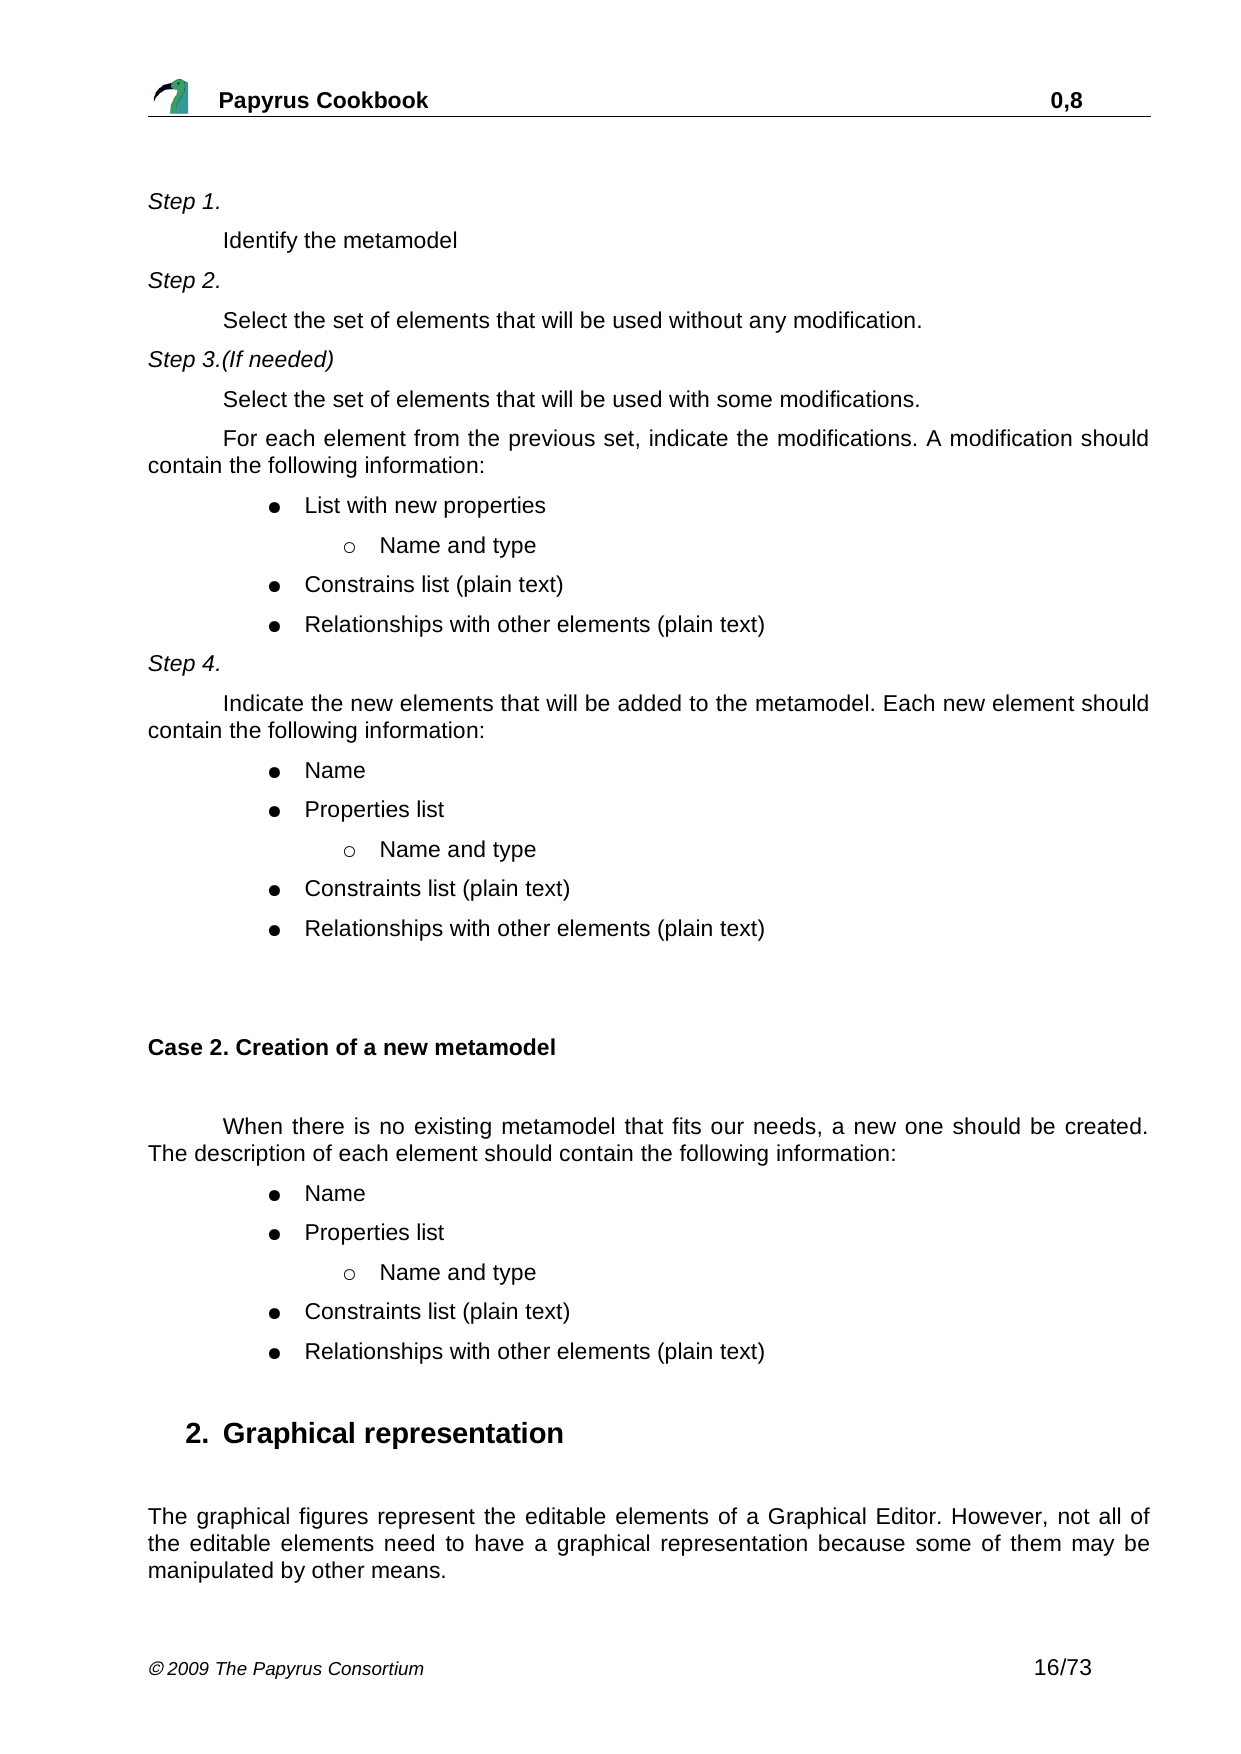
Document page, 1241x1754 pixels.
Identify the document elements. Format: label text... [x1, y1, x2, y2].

text Step 2. [148, 266, 1151, 293]
text Identify the metamodel [148, 227, 1151, 254]
list Constrains list (plain text) [267, 571, 1151, 598]
list Constraints list (plain text) [267, 875, 1151, 902]
list Properties list [267, 1218, 1151, 1246]
text Indicate the new elements that will be added to the metamodel. Each new element should contain the following information: [148, 689, 1151, 743]
text When there is no existing metamodel that fits our needs, a new one should be created. The description of each element should contain the following information: [148, 1112, 1151, 1166]
text Select the set of elements that will be used with some modifications. [148, 385, 1151, 412]
list Name [267, 756, 1151, 783]
list Name [267, 1179, 1151, 1206]
list Name and type [342, 531, 1151, 558]
list Relationships with other elements (plain text) [267, 914, 1151, 941]
list Properties list [267, 796, 1151, 823]
text The graphical figures represent the editable elements of a Graphical Editor. However, not all of the editable elements need to have a graphical representation because some of them may be manipulated by other means. [148, 1502, 1151, 1583]
list Name and type [342, 835, 1151, 862]
text Step 4. [148, 650, 1151, 677]
list Graphical representation [185, 1416, 1151, 1450]
text Step 3.(If needed) [148, 346, 1151, 373]
list Name and type [342, 1258, 1151, 1285]
text For each element from the previous set, indicate the modifications. A modification should contain the following information: [148, 425, 1151, 479]
picture [153, 79, 189, 114]
list Relationships with other elements (plain text) [267, 610, 1151, 637]
text Case 2. Creation of a new metamodel [148, 1033, 1151, 1060]
text Step 1. [148, 187, 1151, 214]
text Select the set of elements that will be used without any modification. [148, 306, 1151, 333]
list Constraints list (plain text) [267, 1298, 1151, 1325]
list Relationships with other elements (plain text) [267, 1337, 1151, 1364]
list List with new properties [267, 491, 1151, 518]
